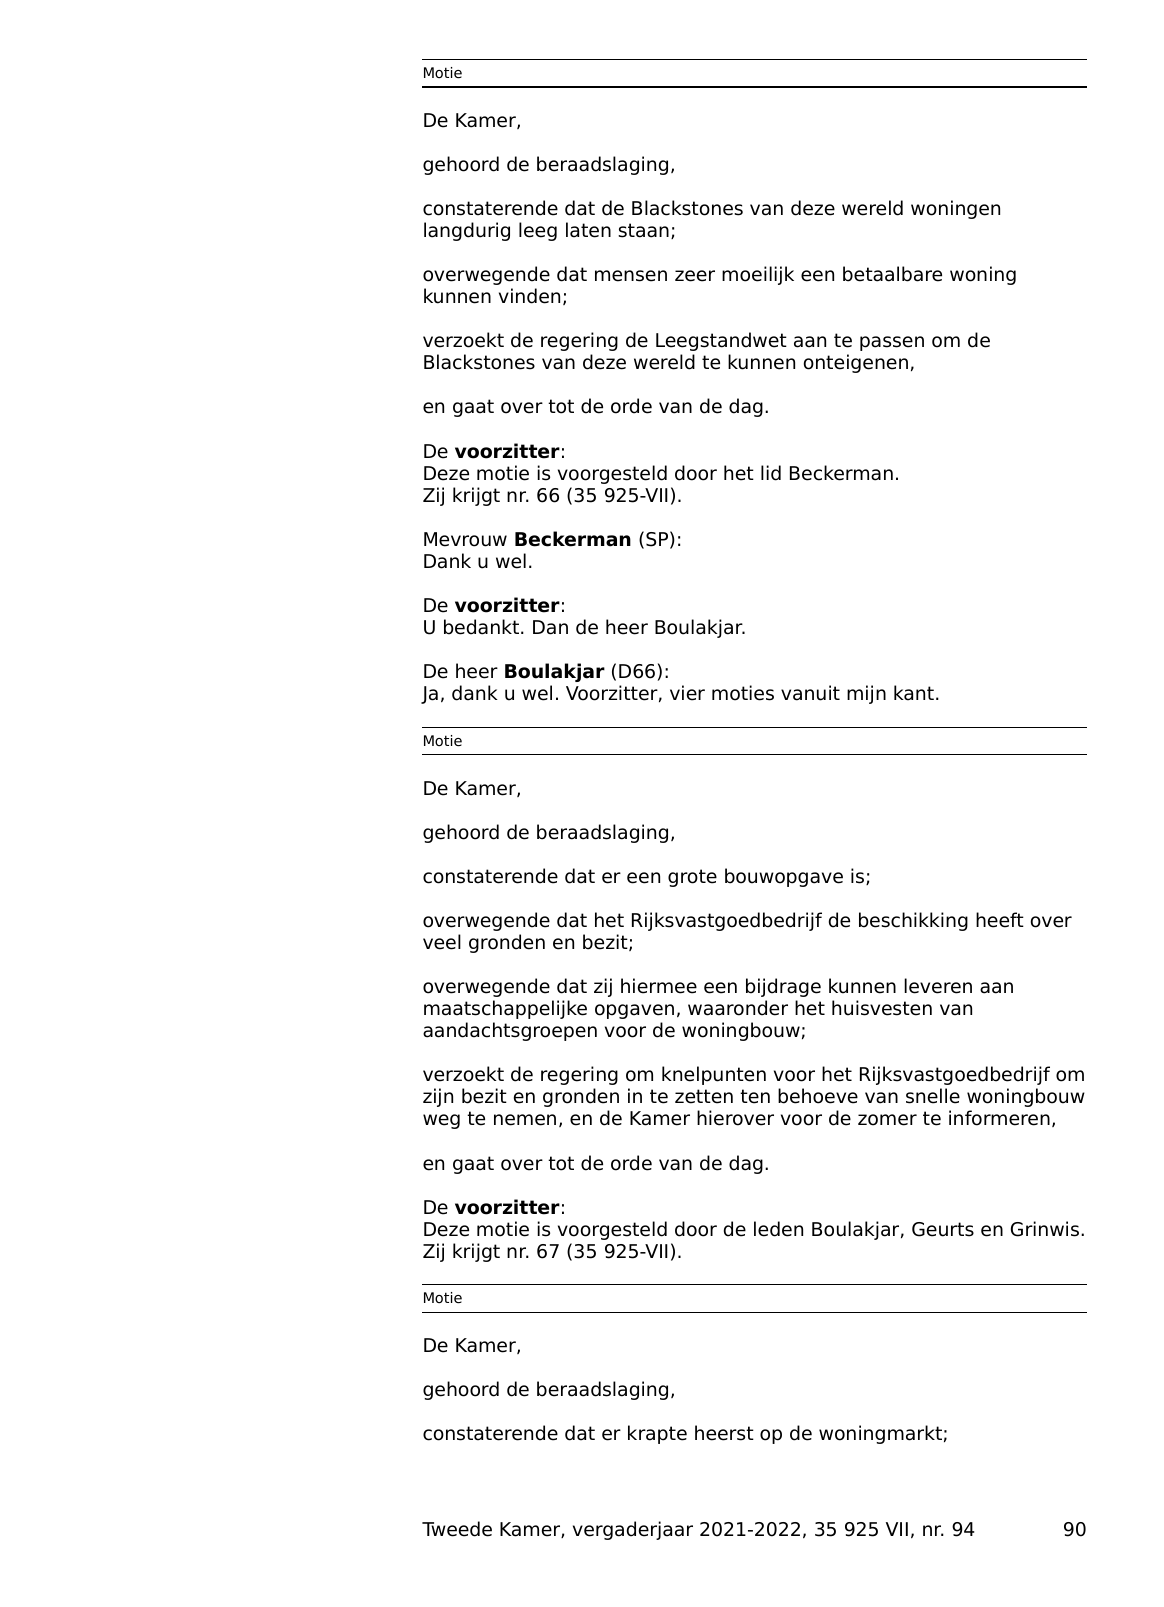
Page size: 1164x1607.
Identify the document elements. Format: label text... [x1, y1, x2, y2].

text De voorzitter: [422, 1197, 1087, 1218]
text constaterende dat er een grote bouwopgave is; [422, 866, 1087, 888]
text Ja, dank u wel. Voorzitter, vier moties vanuit mijn kant. [422, 683, 1087, 705]
text gehoord de beraadslaging, [422, 822, 1087, 844]
text Deze motie is voorgesteld door het lid Beckerman. [422, 463, 1087, 484]
text en gaat over tot de orde van de dag. [422, 1152, 1087, 1174]
table_header Motie [422, 728, 1087, 754]
text De Kamer, [422, 110, 1087, 132]
text De voorzitter: [422, 595, 1087, 617]
text Zij krijgt nr. 66 (35 925-VII). [422, 484, 1087, 507]
text U bedankt. Dan de heer Boulakjar. [422, 617, 1087, 639]
text Mevrouw Beckerman (SP): [422, 529, 1087, 551]
text Dank u wel. [422, 551, 1087, 573]
text De Kamer, [422, 777, 1087, 799]
table_header Motie [422, 1285, 1087, 1312]
text gehoord de beraadslaging, [422, 1379, 1087, 1401]
text verzoekt de regering de Leegstandwet aan te passen om de Blackstones van deze wereld te kunnen onteigenen, [422, 330, 1087, 374]
table_header Motie [422, 60, 1087, 86]
text De Kamer, [422, 1335, 1087, 1357]
text en gaat over tot de orde van de dag. [422, 396, 1087, 418]
text constaterende dat er krapte heerst op de woningmarkt; [422, 1423, 1087, 1445]
text Zij krijgt nr. 67 (35 925-VII). [422, 1241, 1087, 1262]
text overwegende dat mensen zeer moeilijk een betaalbare woning kunnen vinden; [422, 264, 1087, 308]
text De voorzitter: [422, 441, 1087, 463]
text overwegende dat zij hiermee een bijdrage kunnen leveren aan maatschappelijke opgaven, waaronder het huisvesten van aandachtsgroepen voor de woningbouw; [422, 976, 1087, 1042]
text Deze motie is voorgesteld door de leden Boulakjar, Geurts en Grinwis. [422, 1218, 1087, 1241]
text verzoekt de regering om knelpunten voor het Rijksvastgoedbedrijf om zijn bezit en gronden in te zetten ten behoeve van snelle woningbouw weg te nemen, en de Kamer hierover voor de zomer te informeren, [422, 1064, 1087, 1130]
text overwegende dat het Rijksvastgoedbedrijf de beschikking heeft over veel gronden en bezit; [422, 910, 1087, 954]
text De heer Boulakjar (D66): [422, 661, 1087, 683]
text constaterende dat de Blackstones van deze wereld woningen langdurig leeg laten staan; [422, 198, 1087, 242]
text gehoord de beraadslaging, [422, 154, 1087, 176]
